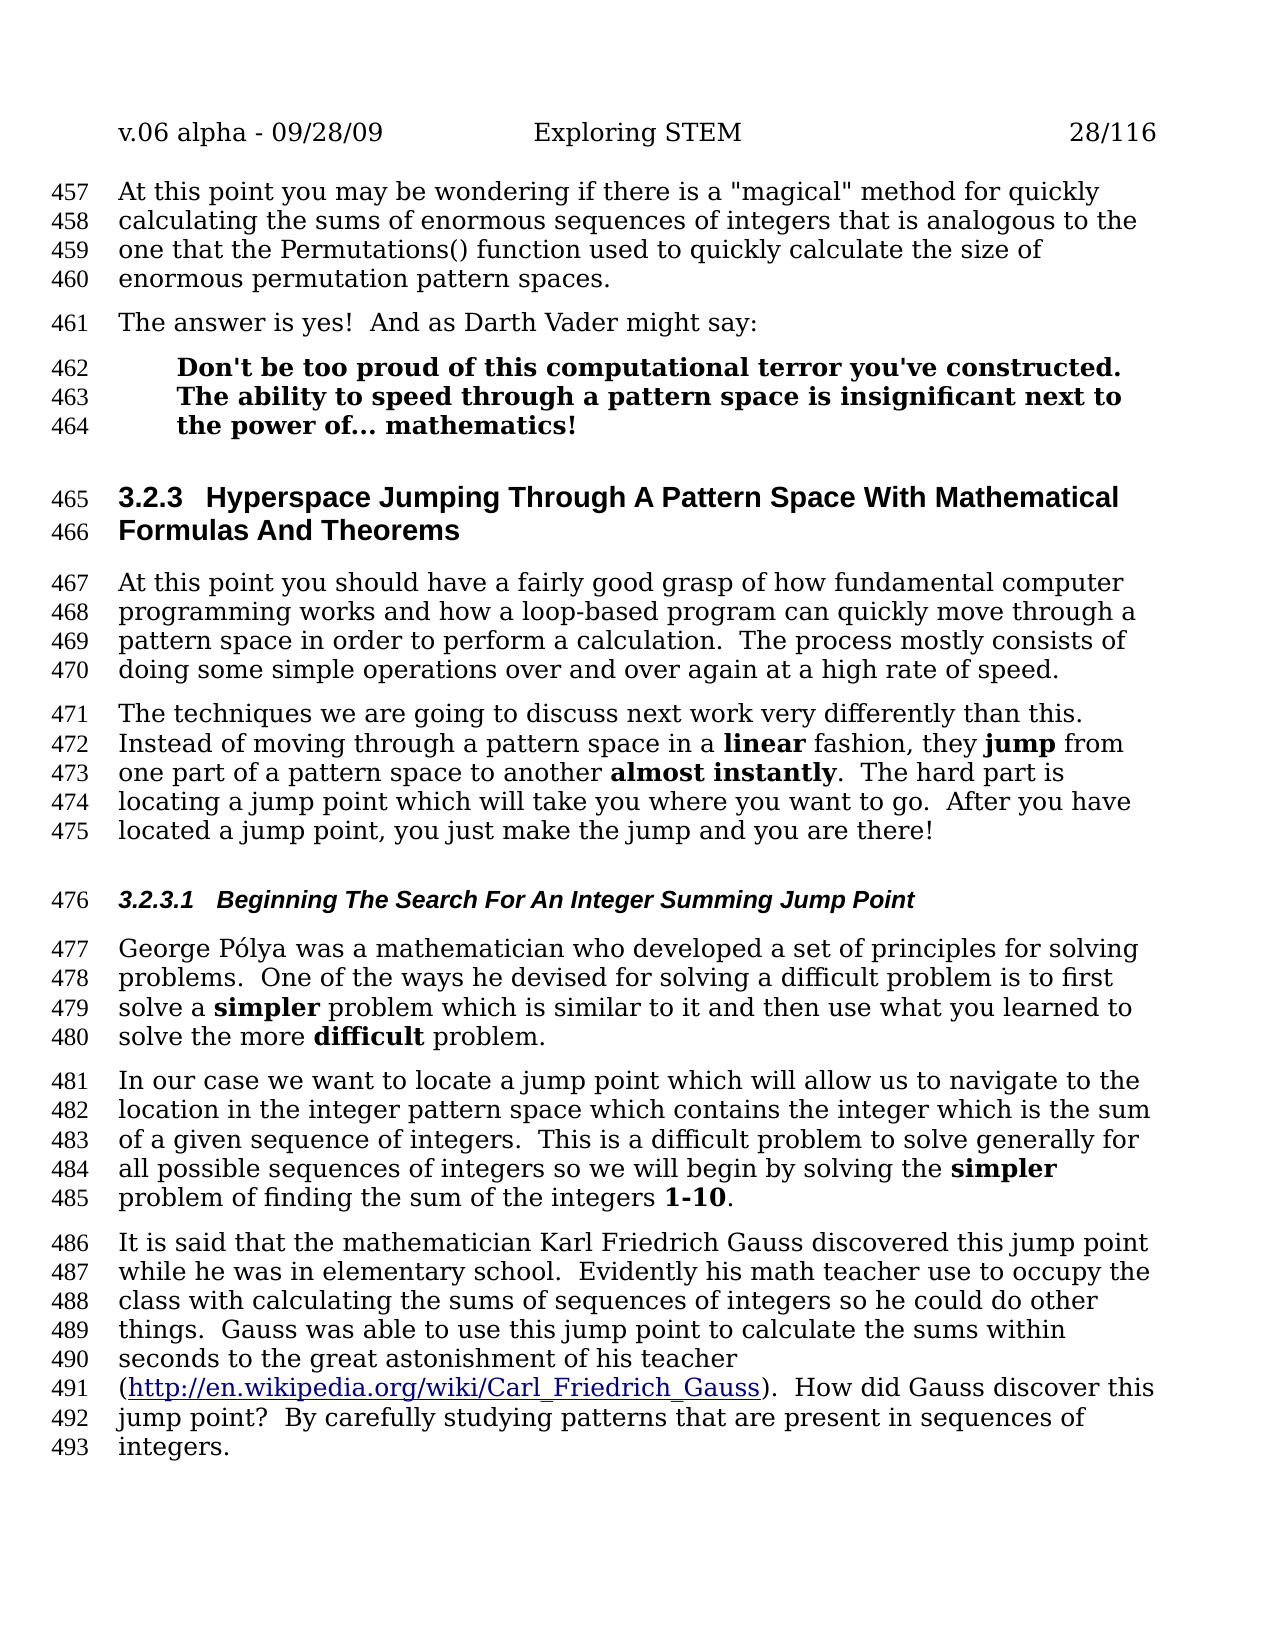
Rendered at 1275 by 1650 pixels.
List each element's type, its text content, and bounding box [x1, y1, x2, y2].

text Don't be too proud of this computational terror you've constructed. The ability to speed through a pattern space is insignificant next to the power of... mathematics! [176, 353, 1157, 441]
text At this point you may be wondering if there is a "magical" method for quickly calculating the sums of enormous sequences of integers that is analogous to the one that the Permutations() function used to quickly calculate the size of enormous permutation pattern spaces. [118, 177, 1157, 293]
text The answer is yes! And as Darth Vader might say: [118, 308, 1157, 338]
text It is said that the mathematician Karl Friedrich Gauss discovered this jump point while he was in elementary school. Evidently his math teacher use to occupy the class with calculating the sums of sequences of integers so he could do other things. Gauss was able to use this jump point to calculate the sums within seconds to the great astonishment of his teacher (http://en.wikipedia.org/wiki/Carl_Friedrich_Gauss). How did Gauss discover this jump point? By carefully studying patterns that are present in sequences of integers. [118, 1228, 1157, 1461]
subtitle Hyperspace Jumping Through A Pattern Space With Mathematical Formulas And Theorems [118, 480, 1157, 547]
text The techniques we are going to discuss next work very differently than this. Instead of moving through a pattern space in a linear fashion, they jump from one part of a pattern space to another almost instantly. The hard part is locating a jump point which will take you where you want to go. After you have located a jump point, you just make the jump and you are there! [118, 699, 1157, 846]
text In our case we want to locate a jump point which will allow us to navigate to the location in the integer pattern space which contains the integer which is the sum of a given sequence of integers. This is a difficult problem to solve generally for all possible sequences of integers so we will begin by solving the simpler problem of finding the sum of the integers 1-10. [118, 1067, 1157, 1213]
subtitle Beginning The Search For An Integer Summing Jump Point [118, 885, 1157, 913]
text At this point you should have a fairly good grasp of how fundamental computer programming works and how a loop-based program can quickly move through a pattern space in order to perform a calculation. The process mostly consists of doing some simple operations over and over again at a high rate of speed. [118, 568, 1157, 684]
text George Pólya was a mathematician who developed a set of principles for solving problems. One of the ways he devised for solving a difficult problem is to first solve a simpler problem which is similar to it and then use what you learned to solve the more difficult problem. [118, 934, 1157, 1052]
